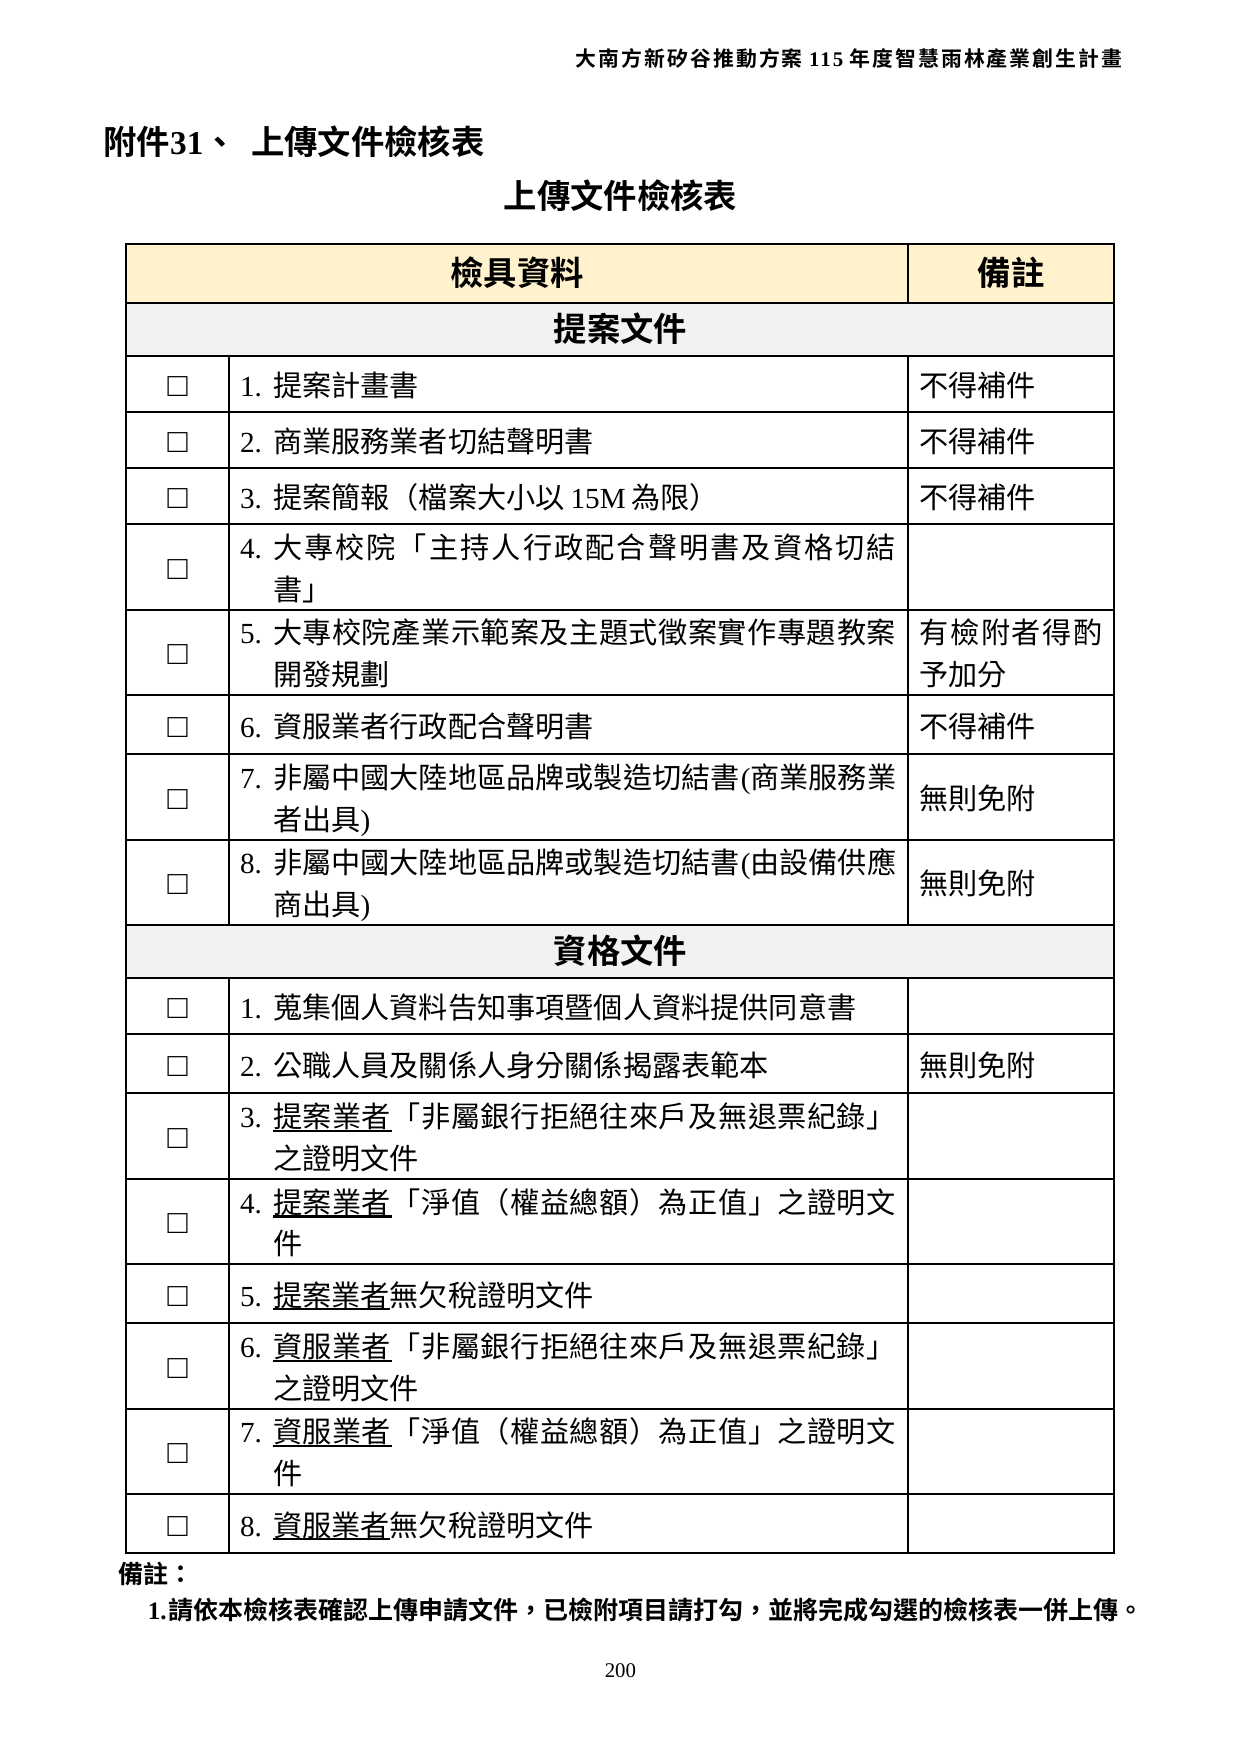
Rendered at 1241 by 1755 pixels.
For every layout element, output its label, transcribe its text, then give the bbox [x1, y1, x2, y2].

table_cell 大專校院「主持人行政配合聲明書及資格切結書」 [230, 525, 907, 608]
table_cell 大專校院產業示範案及主題式徵案實作專題教案開發規劃 [230, 611, 907, 694]
table_cell □ [127, 979, 228, 1033]
table_cell 商業服務業者切結聲明書 [230, 413, 907, 467]
table_cell 無則免附 [909, 1035, 1113, 1092]
table_cell 不得補件 [909, 357, 1113, 411]
table_cell [909, 1324, 1113, 1407]
list 請依本檢核表確認上傳申請文件，已檢附項目請打勾，並將完成勾選的檢核表一併上傳。 [148, 1590, 1122, 1627]
table_cell 蒐集個人資料告知事項暨個人資料提供同意書 [230, 979, 907, 1033]
table_cell 提案業者無欠稅證明文件 [230, 1265, 907, 1322]
table_cell 資服業者「非屬銀行拒絕往來戶及無退票紀錄」之證明文件 [230, 1324, 907, 1407]
table_header 備註 [909, 245, 1113, 302]
table_cell □ [127, 841, 228, 924]
table_cell □ [127, 525, 228, 608]
table_cell [909, 1180, 1113, 1263]
text 備註： [118, 1554, 1122, 1590]
table_cell 不得補件 [909, 469, 1113, 523]
table_cell 非屬中國大陸地區品牌或製造切結書(由設備供應商出具) [230, 841, 907, 924]
table_cell □ [127, 1324, 228, 1407]
table_cell [909, 1410, 1113, 1493]
table_cell 無則免附 [909, 841, 1113, 924]
table_cell □ [127, 1180, 228, 1263]
table_cell [909, 525, 1113, 608]
table_cell 公職人員及關係人身分關係揭露表範本 [230, 1035, 907, 1092]
table_cell □ [127, 1094, 228, 1178]
table_cell [909, 979, 1113, 1033]
table_cell 提案業者「淨值（權益總額）為正值」之證明文件 [230, 1180, 907, 1263]
table_cell [909, 1265, 1113, 1322]
table_cell □ [127, 1035, 228, 1092]
table_cell 不得補件 [909, 696, 1113, 753]
list 上傳文件檢核表 [103, 116, 1122, 164]
text 上傳文件檢核表 [118, 170, 1122, 218]
table_cell □ [127, 1495, 228, 1552]
table_cell 不得補件 [909, 413, 1113, 467]
table_cell 資格文件 [127, 926, 1113, 977]
table_cell □ [127, 755, 228, 838]
table_cell 資服業者行政配合聲明書 [230, 696, 907, 753]
table_cell 非屬中國大陸地區品牌或製造切結書(商業服務業者出具) [230, 755, 907, 838]
table_cell 無則免附 [909, 755, 1113, 838]
table_cell 提案計畫書 [230, 357, 907, 411]
table_cell □ [127, 696, 228, 753]
table_cell 資服業者「淨值（權益總額）為正值」之證明文件 [230, 1410, 907, 1493]
table_header 檢具資料 [127, 245, 907, 302]
table_cell [909, 1094, 1113, 1178]
table_cell □ [127, 413, 228, 467]
table_cell [909, 1495, 1113, 1552]
table_cell □ [127, 1410, 228, 1493]
table_cell 提案簡報（檔案大小以15M為限） [230, 469, 907, 523]
table_cell □ [127, 611, 228, 694]
table_cell 資服業者無欠稅證明文件 [230, 1495, 907, 1552]
table_cell 提案業者「非屬銀行拒絕往來戶及無退票紀錄」之證明文件 [230, 1094, 907, 1178]
table_cell 有檢附者得酌予加分 [909, 611, 1113, 694]
table_cell □ [127, 469, 228, 523]
table_cell 提案文件 [127, 304, 1113, 355]
table_cell □ [127, 1265, 228, 1322]
table_cell □ [127, 357, 228, 411]
